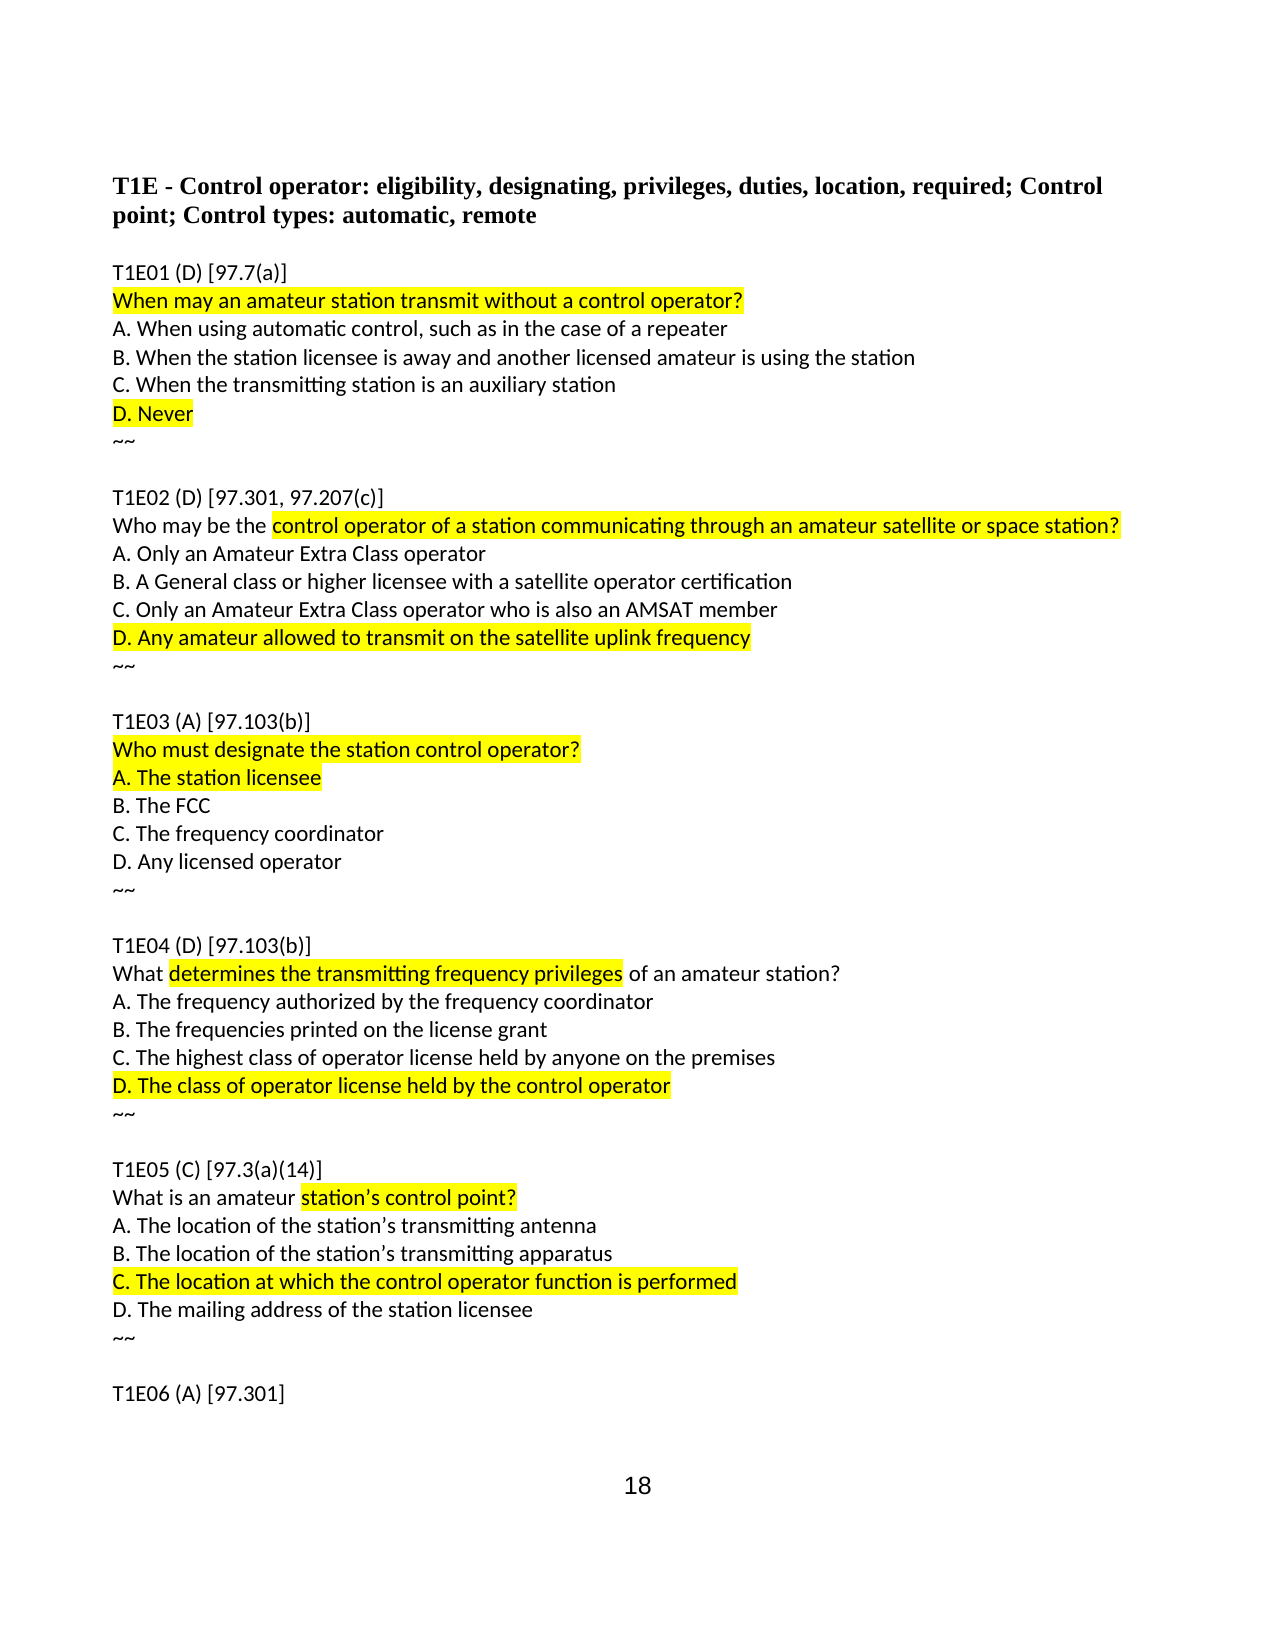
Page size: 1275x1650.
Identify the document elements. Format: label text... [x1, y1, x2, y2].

text What is an amateur station’s control point? [112, 1183, 1162, 1211]
text A. When using automatic control, such as in the case of a repeater [112, 314, 1162, 343]
text T1E06 (A) [97.301] [112, 1379, 1162, 1407]
text C. Only an Amateur Extra Class operator who is also an AMSAT member [112, 595, 1162, 623]
text ~~ [112, 875, 1162, 903]
text C. The location at which the control operator function is performed [112, 1267, 1162, 1295]
text C. The frequency coordinator [112, 819, 1162, 847]
text B. A General class or higher licensee with a satellite operator certification [112, 567, 1162, 595]
text ~~ [112, 1099, 1162, 1127]
text A. The frequency authorized by the frequency coordinator [112, 987, 1162, 1015]
text D. The class of operator license held by the control operator [112, 1071, 1162, 1099]
text B. The frequencies printed on the license grant [112, 1015, 1162, 1043]
subtitle T1E - Control operator: eligibility, designating, privileges, duties, location, required; Control point; Control types: automatic, remote [112, 171, 1162, 228]
text B. The FCC [112, 791, 1162, 819]
text T1E03 (A) [97.103(b)] [112, 707, 1162, 735]
text ~~ [112, 1323, 1162, 1351]
text D. Any licensed operator [112, 847, 1162, 875]
text D. Never [112, 399, 1162, 427]
text A. The location of the station’s transmitting antenna [112, 1211, 1162, 1239]
text What determines the transmitting frequency privileges of an amateur station? [112, 959, 1162, 987]
text A. Only an Amateur Extra Class operator [112, 539, 1162, 567]
text B. When the station licensee is away and another licensed amateur is using the station [112, 343, 1162, 371]
text C. When the transmitting station is an auxiliary station [112, 371, 1162, 399]
text B. The location of the station’s transmitting apparatus [112, 1239, 1162, 1267]
text T1E05 (C) [97.3(a)(14)] [112, 1155, 1162, 1183]
text D. The mailing address of the station licensee [112, 1295, 1162, 1323]
text When may an amateur station transmit without a control operator? [112, 287, 1162, 314]
text D. Any amateur allowed to transmit on the satellite uplink frequency [112, 623, 1162, 651]
text T1E02 (D) [97.301, 97.207(c)] [112, 483, 1162, 511]
text T1E04 (D) [97.103(b)] [112, 931, 1162, 959]
text A. The station licensee [112, 763, 1162, 791]
text ~~ [112, 651, 1162, 679]
text ~~ [112, 427, 1162, 455]
text Who must designate the station control operator? [112, 735, 1162, 763]
text T1E01 (D) [97.7(a)] [112, 258, 1162, 287]
text Who may be the control operator of a station communicating through an amateur satellite or space station? [112, 511, 1162, 539]
text C. The highest class of operator license held by anyone on the premises [112, 1043, 1162, 1071]
